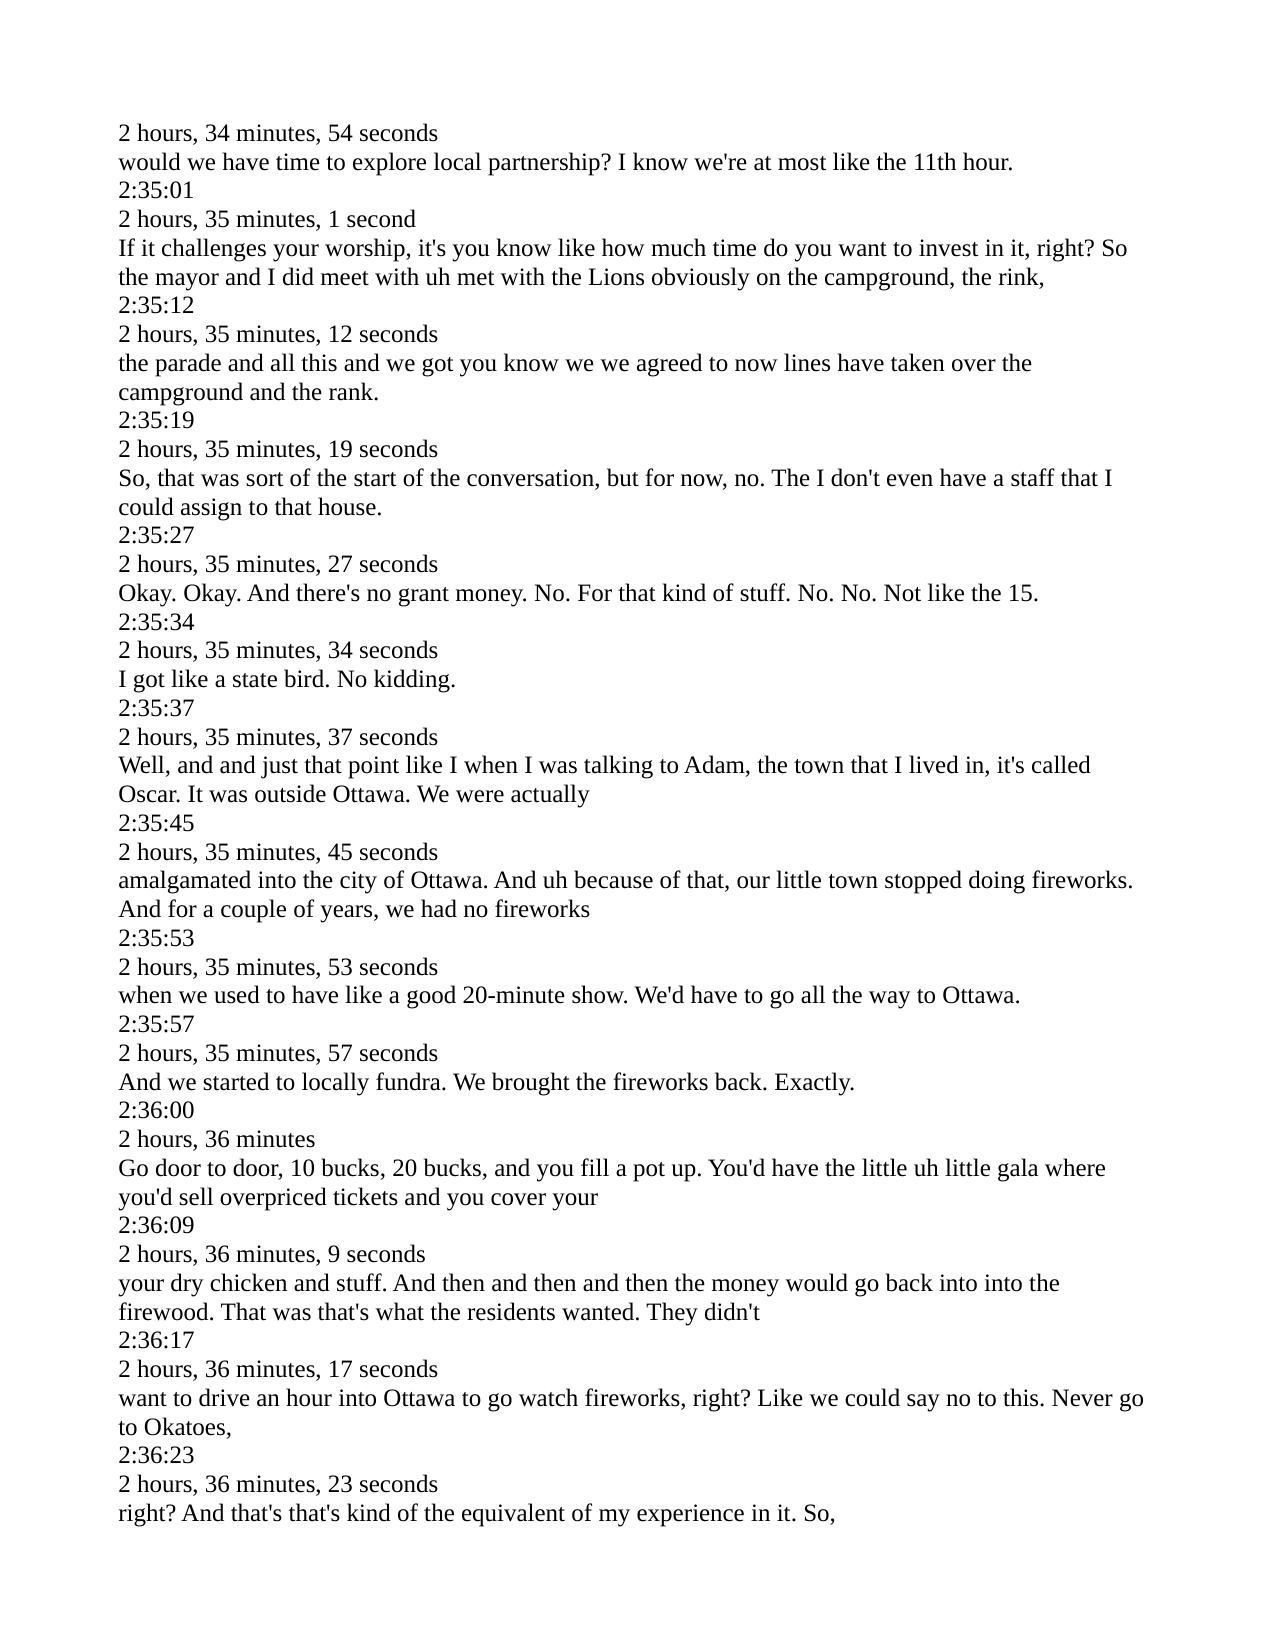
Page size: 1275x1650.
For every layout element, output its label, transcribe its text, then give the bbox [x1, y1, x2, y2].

text 2:35:53 [118, 923, 1157, 952]
text want to drive an hour into Ottawa to go watch fireworks, right? Like we could say no to this. Never go to Okatoes, [118, 1383, 1157, 1441]
text 2 hours, 35 minutes, 45 seconds [118, 837, 1157, 866]
text Well, and and just that point like I when I was talking to Adam, the town that I lived in, it's called Oscar. It was outside Ottawa. We were actually [118, 751, 1157, 808]
text 2 hours, 35 minutes, 37 seconds [118, 722, 1157, 751]
text 2:36:23 [118, 1441, 1157, 1469]
text 2 hours, 35 minutes, 57 seconds [118, 1038, 1157, 1067]
text I got like a state bird. No kidding. [118, 664, 1157, 693]
text 2:35:34 [118, 607, 1157, 636]
text 2:35:45 [118, 808, 1157, 837]
text 2 hours, 35 minutes, 12 seconds [118, 319, 1157, 348]
text 2:35:37 [118, 693, 1157, 722]
text 2 hours, 35 minutes, 19 seconds [118, 434, 1157, 463]
text 2:35:27 [118, 521, 1157, 549]
text your dry chicken and stuff. And then and then and then the money would go back into into the firewood. That was that's what the residents wanted. They didn't [118, 1268, 1157, 1326]
text 2:36:09 [118, 1211, 1157, 1239]
text right? And that's that's kind of the equivalent of my experience in it. So, [118, 1498, 1157, 1527]
text 2 hours, 35 minutes, 34 seconds [118, 636, 1157, 664]
text So, that was sort of the start of the conversation, but for now, no. The I don't even have a staff that I could assign to that house. [118, 463, 1157, 521]
text 2:35:57 [118, 1009, 1157, 1038]
text when we used to have like a good 20-minute show. We'd have to go all the way to Ottawa. [118, 981, 1157, 1009]
text Okay. Okay. And there's no grant money. No. For that kind of stuff. No. No. Not like the 15. [118, 578, 1157, 607]
text the parade and all this and we got you know we we agreed to now lines have taken over the campground and the rank. [118, 348, 1157, 406]
text 2:36:17 [118, 1326, 1157, 1354]
text 2 hours, 36 minutes, 23 seconds [118, 1469, 1157, 1498]
text 2 hours, 36 minutes [118, 1124, 1157, 1153]
text amalgamated into the city of Ottawa. And uh because of that, our little town stopped doing fireworks. And for a couple of years, we had no fireworks [118, 866, 1157, 923]
text 2 hours, 35 minutes, 1 second [118, 204, 1157, 233]
text would we have time to explore local partnership? I know we're at most like the 11th hour. [118, 147, 1157, 176]
text If it challenges your worship, it's you know like how much time do you want to invest in it, right? So the mayor and I did meet with uh met with the Lions obviously on the campground, the rink, [118, 233, 1157, 291]
text 2:35:12 [118, 291, 1157, 319]
text 2 hours, 35 minutes, 53 seconds [118, 952, 1157, 981]
text 2 hours, 36 minutes, 17 seconds [118, 1354, 1157, 1383]
text 2 hours, 36 minutes, 9 seconds [118, 1239, 1157, 1268]
text And we started to locally fundra. We brought the fireworks back. Exactly. [118, 1067, 1157, 1096]
text 2 hours, 34 minutes, 54 seconds [118, 118, 1157, 147]
text 2:35:01 [118, 176, 1157, 204]
text Go door to door, 10 bucks, 20 bucks, and you fill a pot up. You'd have the little uh little gala where you'd sell overpriced tickets and you cover your [118, 1153, 1157, 1211]
text 2 hours, 35 minutes, 27 seconds [118, 549, 1157, 578]
text 2:36:00 [118, 1096, 1157, 1124]
text 2:35:19 [118, 406, 1157, 434]
